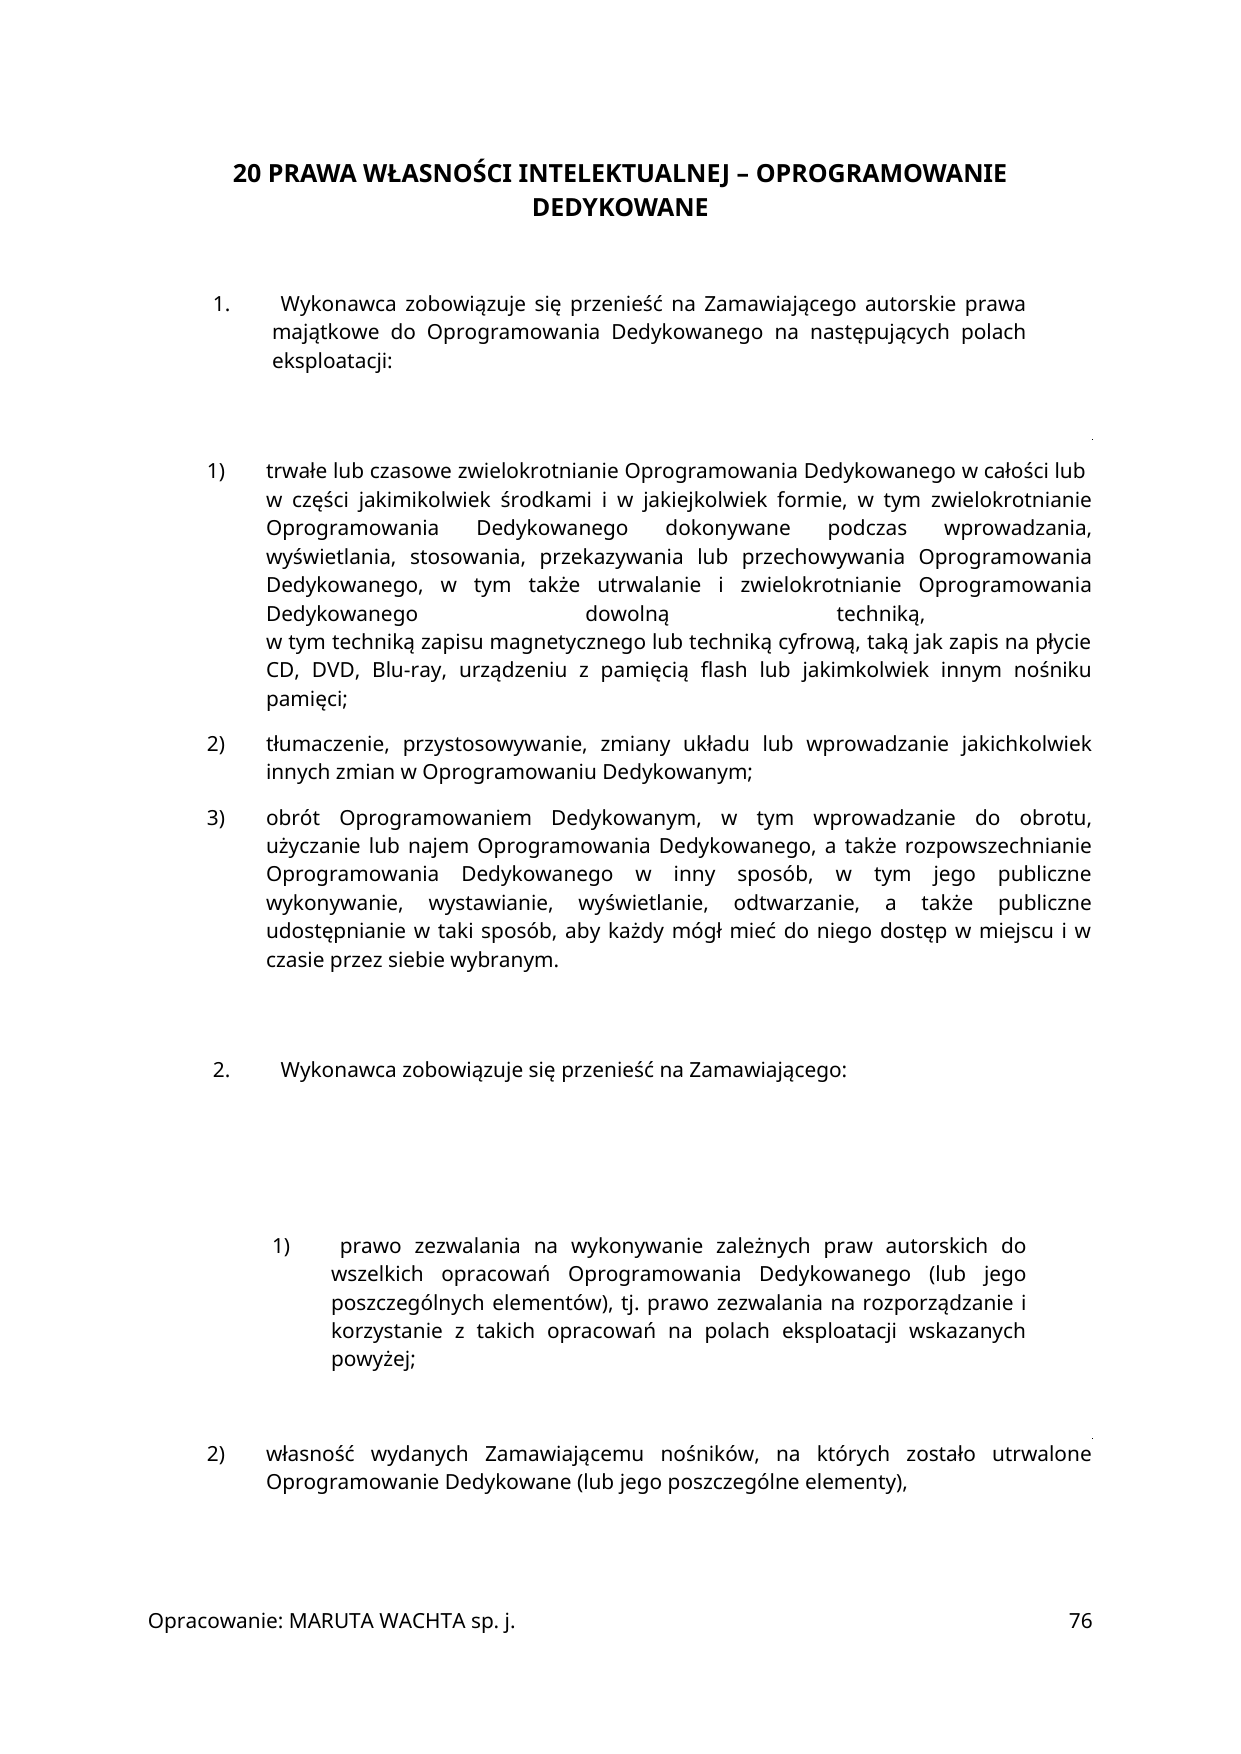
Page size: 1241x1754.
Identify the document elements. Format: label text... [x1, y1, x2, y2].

list obrót Oprogramowaniem Dedykowanym, w tym wprowadzanie do obrotu, użyczanie lub najem Oprogramowania Dedykowanego, a także rozpowszechnianie Oprogramowania Dedykowanego w inny sposób, w tym jego publiczne wykonywanie, wystawianie, wyświetlanie, odtwarzanie, a także publiczne udostępnianie w taki sposób, aby każdy mógł mieć do niego dostęp w miejscu i w czasie przez siebie wybranym. [207, 803, 1093, 973]
list trwałe lub czasowe zwielokrotnianie Oprogramowania Dedykowanego w całości lub w części jakimikolwiek środkami i w jakiejkolwiek formie, w tym zwielokrotnianie Oprogramowania Dedykowanego dokonywane podczas wprowadzania, wyświetlania, stosowania, przekazywania lub przechowywania Oprogramowania Dedykowanego, w tym także utrwalanie i zwielokrotnianie Oprogramowania Dedykowanego dowolną techniką, w tym techniką zapisu magnetycznego lub techniką cyfrową, taką jak zapis na płycie CD, DVD, Blu-ray, urządzeniu z pamięcią flash lub jakimkolwiek innym nośniku pamięci; [207, 456, 1093, 712]
subtitle 20 PRAWA WŁASNOŚCI INTELEKTUALNEJ – OPROGRAMOWANIE DEDYKOWANE [148, 156, 1093, 224]
list Wykonawca zobowiązuje się przenieść na Zamawiającego: [149, 991, 1092, 1148]
list prawo zezwalania na wykonywanie zależnych praw autorskich do wszelkich opracowań Oprogramowania Dedykowanego (lub jego poszczególnych elementów), tj. prawo zezwalania na rozporządzanie i korzystanie z takich opracowań na polach eksploatacji wskazanych powyżej; [208, 1167, 1092, 1438]
list własność wydanych Zamawiającemu nośników, na których zostało utrwalone Oprogramowanie Dedykowane (lub jego poszczególne elementy), [207, 1439, 1093, 1496]
list Wykonawca zobowiązuje się przenieść na Zamawiającego autorskie prawa majątkowe do Oprogramowania Dedykowanego na następujących polach eksploatacji: [149, 225, 1092, 439]
list tłumaczenie, przystosowywanie, zmiany układu lub wprowadzanie jakichkolwiek innych zmian w Oprogramowaniu Dedykowanym; [207, 729, 1093, 786]
